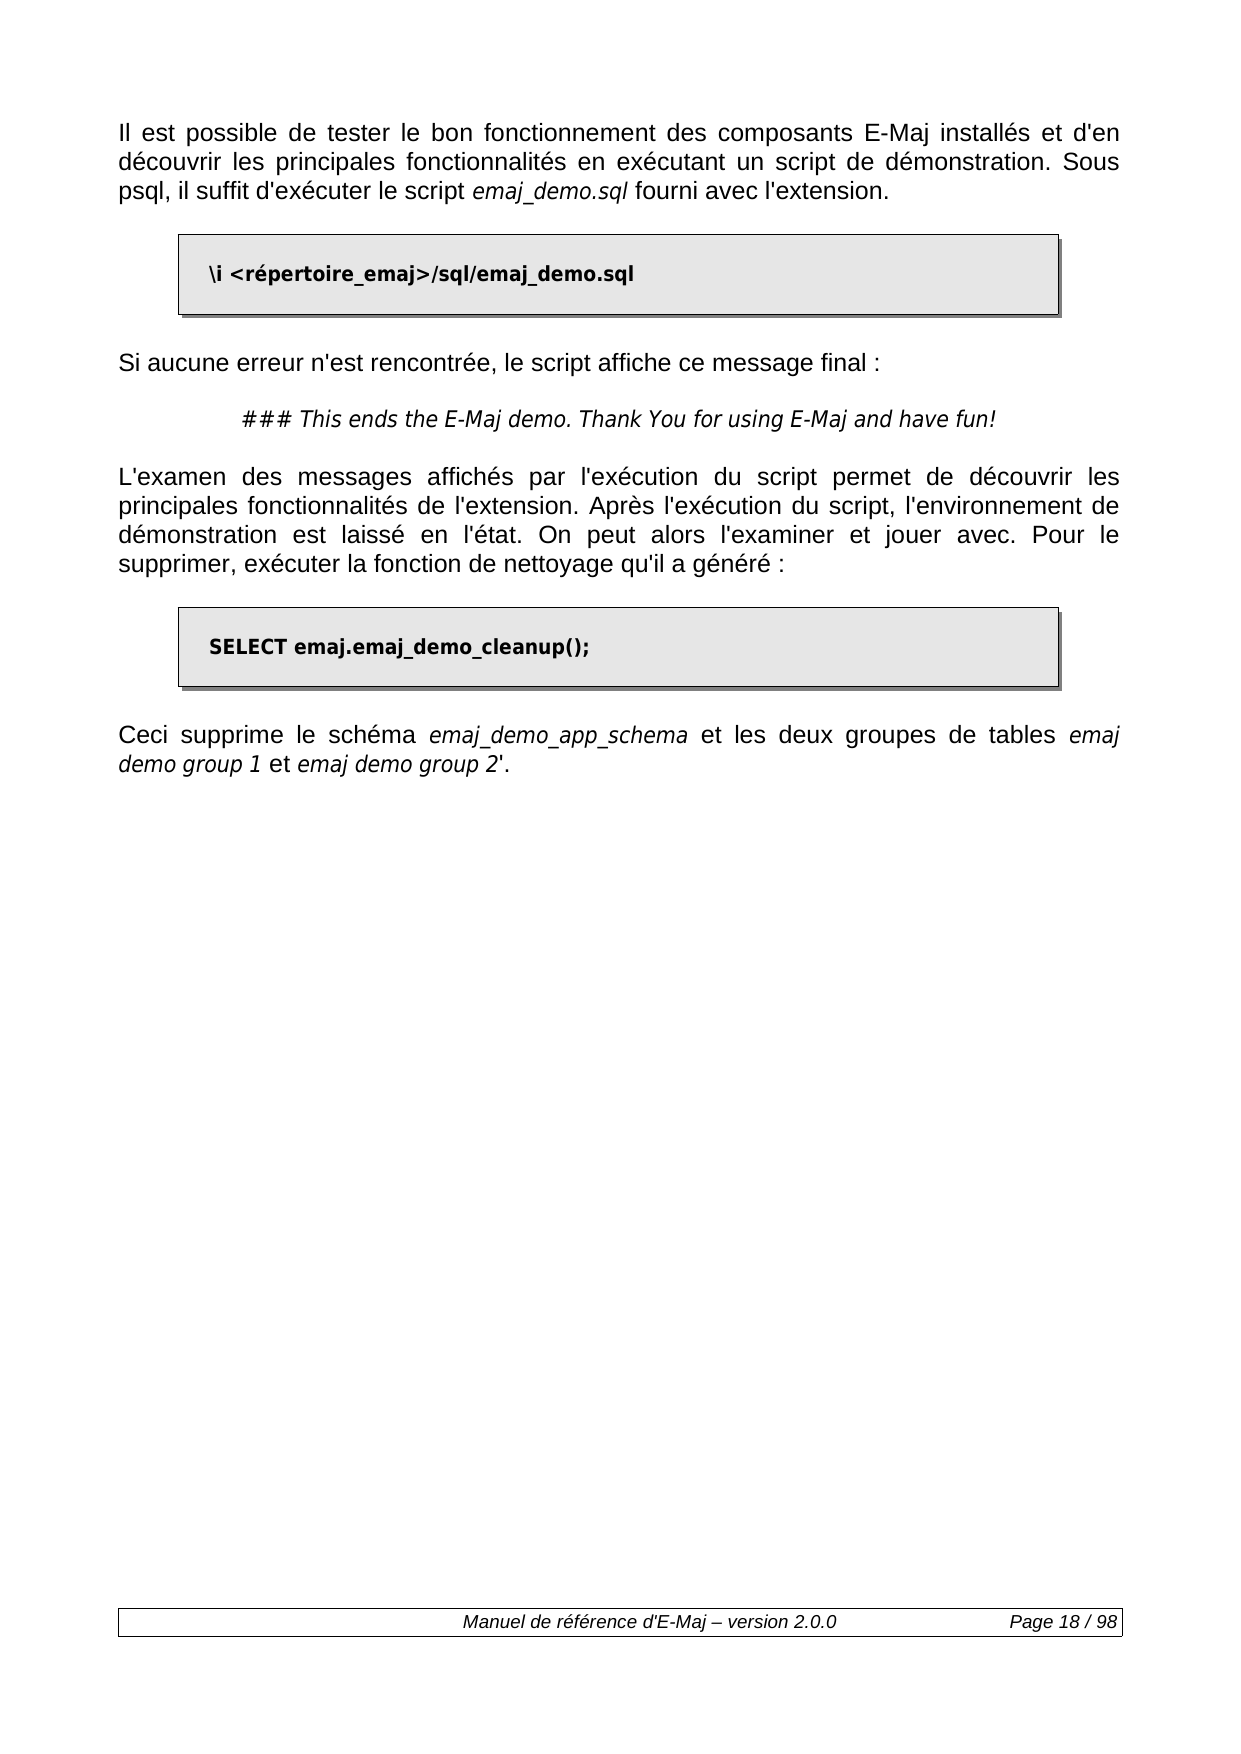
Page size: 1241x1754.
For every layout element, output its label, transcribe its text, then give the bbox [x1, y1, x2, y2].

text L'examen des messages affichés par l'exécution du script permet de découvrir les principales fonctionnalités de l'extension. Après l'exécution du script, l'environnement de démonstration est laissé en l'état. On peut alors l'examiner et jouer avec. Pour le supprimer, exécuter la fonction de nettoyage qu'il a généré : [118, 462, 1122, 578]
text Il est possible de tester le bon fonctionnement des composants E-Maj installés et d'en découvrir les principales fonctionnalités en exécutant un script de démonstration. Sous psql, il suffit d'exécuter le script emaj_demo.sql fourni avec l'extension. [118, 118, 1122, 205]
text SELECT emaj.emaj_demo_cleanup(); [179, 632, 1058, 656]
text ### This ends the E-Maj demo. Thank You for using E-Maj and have fun! [118, 406, 1122, 433]
text Ceci supprime le schéma emaj_demo_app_schema et les deux groupes de tables emaj demo group 1 et emaj demo group 2'. [118, 720, 1122, 778]
text \i <répertoire_emaj>/sql/emaj_demo.sql [179, 259, 1058, 283]
text Si aucune erreur n'est rencontrée, le script affiche ce message final : [118, 348, 1122, 377]
